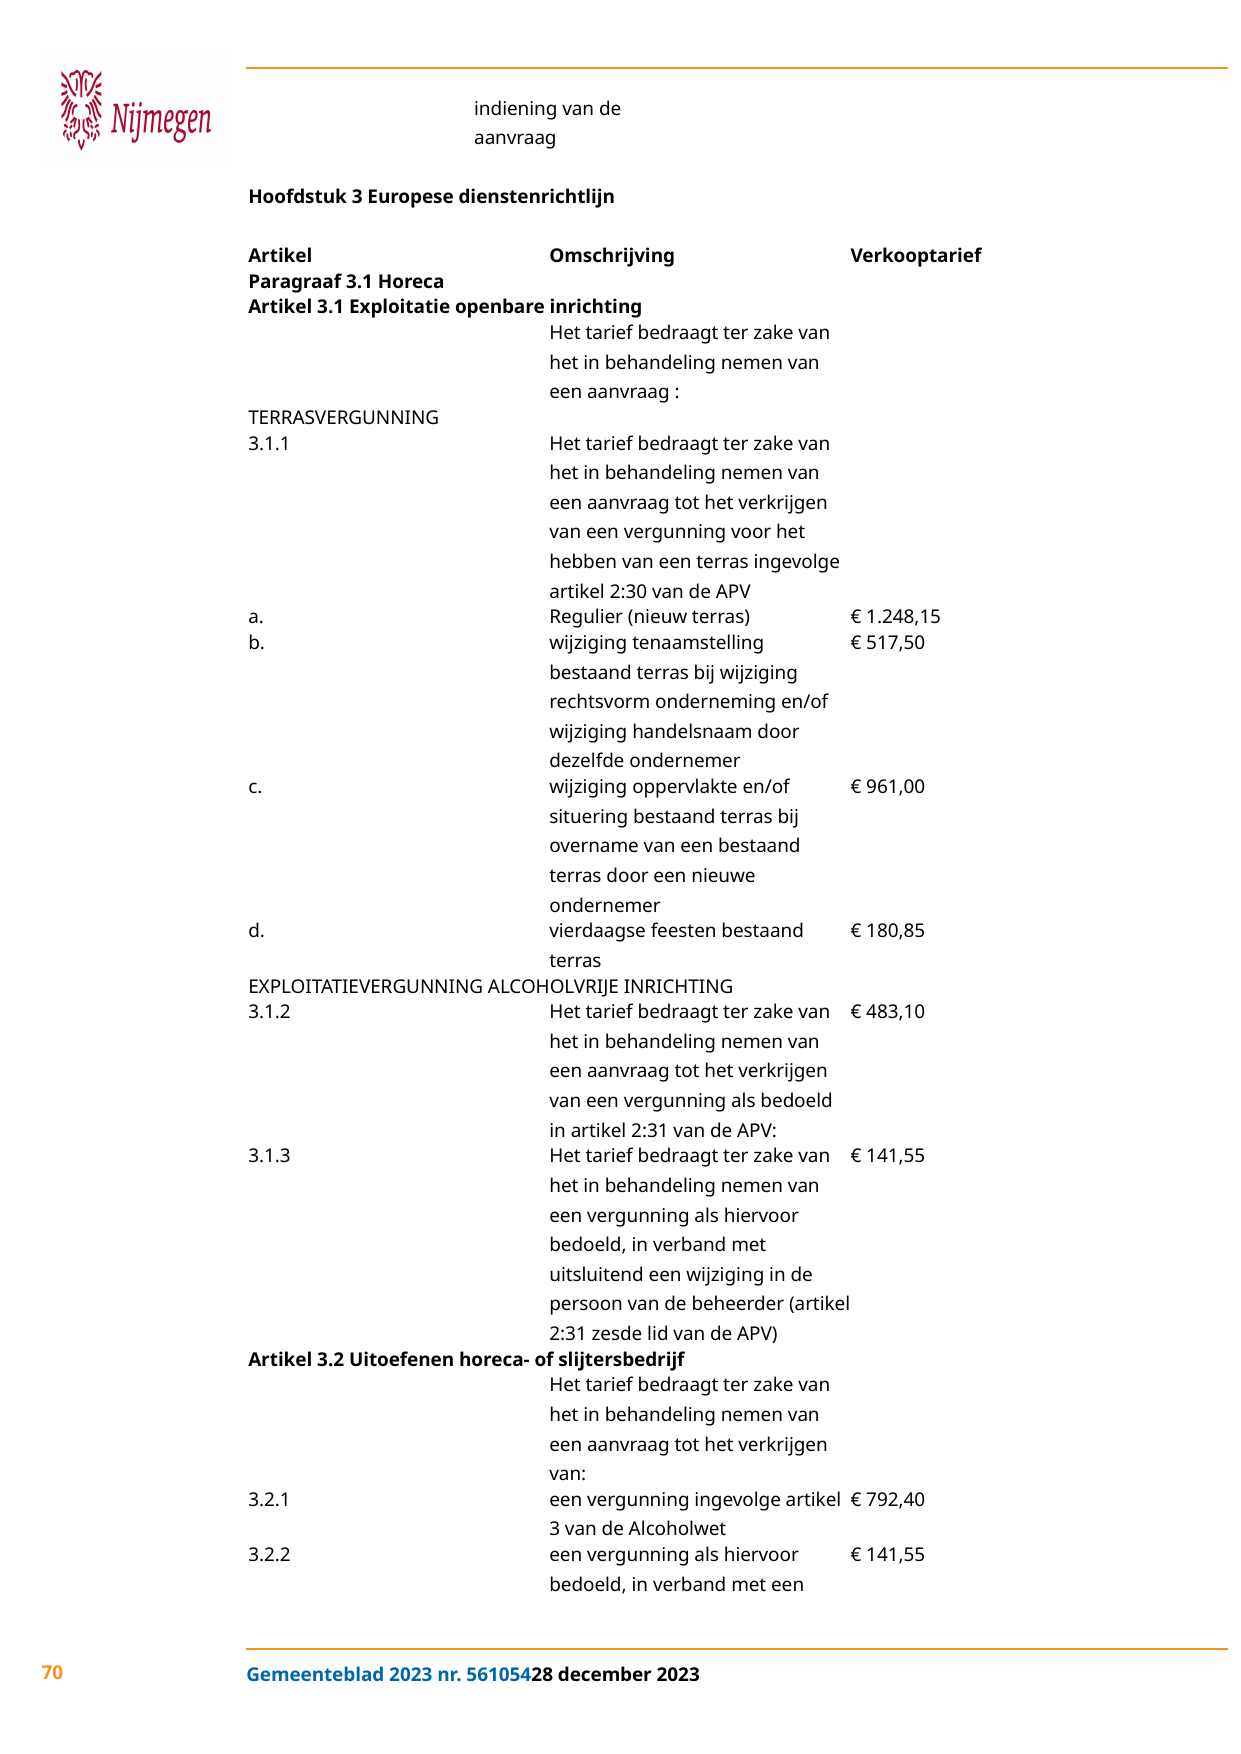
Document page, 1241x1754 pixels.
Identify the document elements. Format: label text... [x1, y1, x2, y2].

table_cell Paragraaf 3.1 Horeca [248, 268, 1152, 294]
table_cell een vergunning ingevolge artikel 3 van de Alcoholwet [549, 1486, 850, 1541]
picture [41, 47, 231, 172]
table_cell [248, 95, 474, 150]
table_cell € 517,50 [850, 629, 1152, 773]
text Hoofdstuk 3 Europese dienstenrichtlijn [248, 183, 1152, 209]
table_cell 3.2.1 [248, 1486, 549, 1541]
table_cell € 792,40 [850, 1486, 1152, 1541]
table_cell € 1.248,15 [850, 604, 1152, 629]
table_cell € 141,55 [850, 1541, 1152, 1597]
table_header Verkooptarief [850, 242, 1152, 268]
table_cell Het tarief bedraagt ter zake van het in behandeling nemen van een aanvraag : [549, 319, 850, 404]
table_cell Het tarief bedraagt ter zake van het in behandeling nemen van een aanvraag tot het verkrijgen van: [549, 1372, 850, 1486]
table_cell 3.1.2 [248, 999, 549, 1143]
table_cell Artikel 3.1 Exploitatie openbare inrichting [248, 294, 1152, 319]
table_cell Het tarief bedraagt ter zake van het in behandeling nemen van een vergunning als hiervoor bedoeld, in verband met uitsluitend een wijziging in de persoon van de beheerder (artikel 2:31 zesde lid van de APV) [549, 1143, 850, 1346]
table_cell a. [248, 604, 549, 629]
table_cell Regulier (nieuw terras) [549, 604, 850, 629]
table_cell [850, 1372, 1152, 1486]
table_cell Het tarief bedraagt ter zake van het in behandeling nemen van een aanvraag tot het verkrijgen van een vergunning als bedoeld in artikel 2:31 van de APV: [549, 999, 850, 1143]
table_cell [850, 430, 1152, 604]
table_cell EXPLOITATIEVERGUNNING ALCOHOLVRIJE INRICHTING [248, 973, 1152, 998]
table_cell Artikel 3.2 Uitoefenen horeca- of slijtersbedrijf [248, 1346, 1152, 1372]
table_cell [700, 95, 926, 150]
table_cell vierdaagse feesten bestaand terras [549, 918, 850, 973]
table_header Omschrijving [549, 242, 850, 268]
table_cell € 961,00 [850, 774, 1152, 917]
table_cell [248, 1372, 549, 1486]
table_cell wijziging tenaamstelling bestaand terras bij wijziging rechtsvorm onderneming en/of wijziging handelsnaam door dezelfde ondernemer [549, 629, 850, 773]
table_cell € 141,55 [850, 1143, 1152, 1346]
table_cell [926, 95, 1152, 150]
table_cell c. [248, 774, 549, 917]
table_cell TERRASVERGUNNING [248, 404, 1152, 430]
table_cell een vergunning als hiervoor bedoeld, in verband met een [549, 1541, 850, 1597]
table_cell b. [248, 629, 549, 773]
table_cell € 483,10 [850, 999, 1152, 1143]
table_cell 3.1.3 [248, 1143, 549, 1346]
table_cell € 180,85 [850, 918, 1152, 973]
table_cell d. [248, 918, 549, 973]
table_cell [850, 319, 1152, 404]
table_cell [248, 319, 549, 404]
table_cell 3.2.2 [248, 1541, 549, 1597]
table_header Artikel [248, 242, 549, 268]
table_cell Het tarief bedraagt ter zake van het in behandeling nemen van een aanvraag tot het verkrijgen van een vergunning voor het hebben van een terras ingevolge artikel 2:30 van de APV [549, 430, 850, 604]
table_cell indiening van de aanvraag [474, 95, 700, 150]
table_cell 3.1.1 [248, 430, 549, 604]
table_cell wijziging oppervlakte en/of situering bestaand terras bij overname van een bestaand terras door een nieuwe ondernemer [549, 774, 850, 917]
